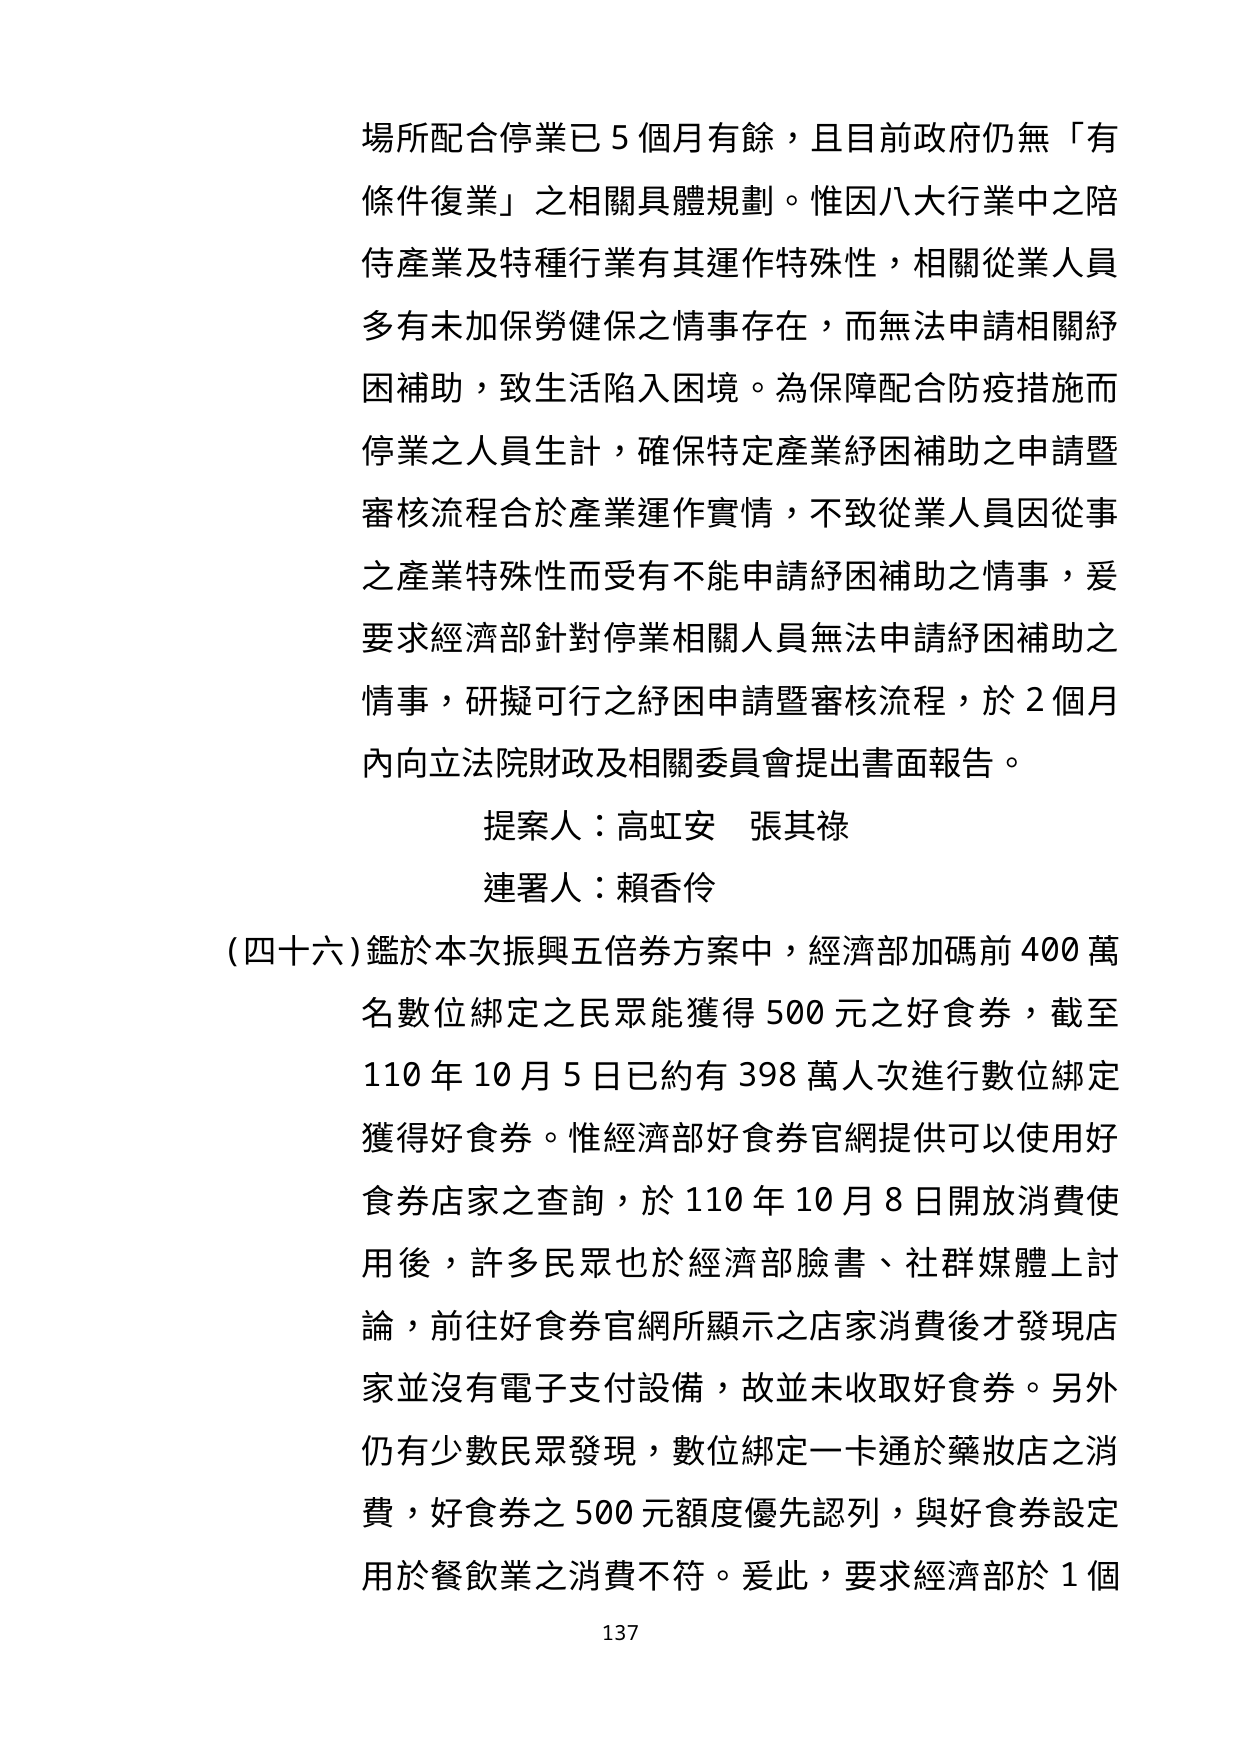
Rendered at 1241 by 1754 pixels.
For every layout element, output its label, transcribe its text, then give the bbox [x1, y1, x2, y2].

text 場所配合停業已5個月有餘，且目前政府仍無「有條件復業」之相關具體規劃。惟因八大行業中之陪侍產業及特種行業有其運作特殊性，相關從業人員多有未加保勞健保之情事存在，而無法申請相關紓困補助，致生活陷入困境。為保障配合防疫措施而停業之人員生計，確保特定產業紓困補助之申請暨審核流程合於產業運作實情，不致從業人員因從事之產業特殊性而受有不能申請紓困補助之情事，爰要求經濟部針對停業相關人員無法申請紓困補助之情事，研擬可行之紓困申請暨審核流程，於2個月內向立法院財政及相關委員會提出書面報告。 [222, 94, 1120, 782]
text 連署人：賴香伶 [483, 844, 1120, 907]
text 提案人：高虹安 張其祿 [483, 782, 1120, 844]
text (四十六)鑑於本次振興五倍券方案中，經濟部加碼前400萬名數位綁定之民眾能獲得500元之好食券，截至110年10月5日已約有398萬人次進行數位綁定獲得好食券。惟經濟部好食券官網提供可以使用好食券店家之查詢，於110年10月8日開放消費使用後，許多民眾也於經濟部臉書、社群媒體上討論，前往好食券官網所顯示之店家消費後才發現店家並沒有電子支付設備，故並未收取好食券。另外仍有少數民眾發現，數位綁定一卡通於藥妝店之消費，好食券之500元額度優先認列，與好食券設定用於餐飲業之消費不符。爰此，要求經濟部於1個 [222, 907, 1120, 1594]
